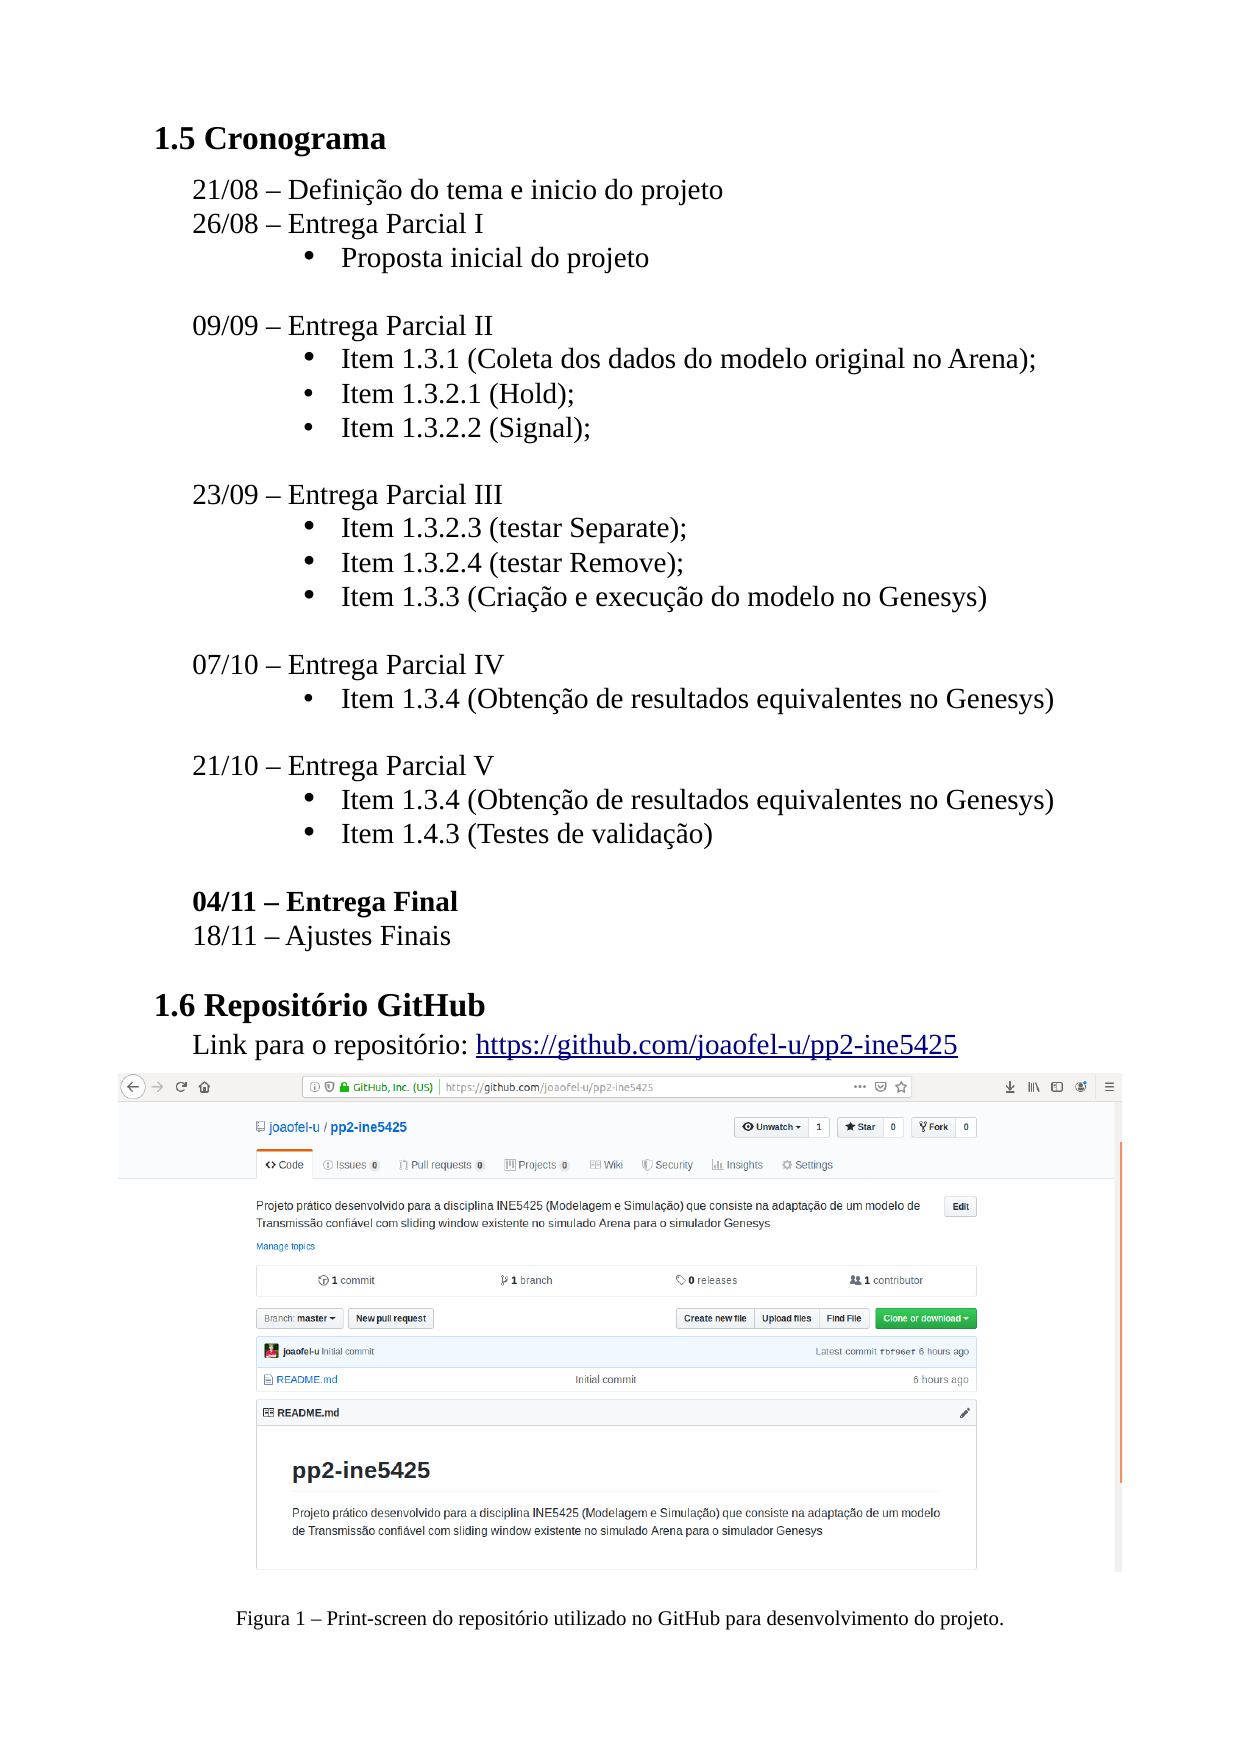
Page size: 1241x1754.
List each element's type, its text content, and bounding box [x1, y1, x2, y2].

text 1.5 Cronograma [153, 118, 1122, 156]
picture [118, 1073, 1123, 1572]
text 09/09 – Entrega Parcial II [118, 308, 1122, 342]
list Item 1.3.4 (Obtenção de resultados equivalentes no Genesys) [303, 782, 1122, 816]
text 04/11 – Entrega Final [118, 884, 1122, 918]
list Item 1.3.2.4 (testar Remove); [303, 545, 1122, 579]
list Item 1.4.3 (Testes de validação) [303, 816, 1122, 851]
text 21/08 – Definição do tema e inicio do projeto [118, 168, 1122, 207]
text Figura 1 – Print-screen do repositório utilizado no GitHub para desenvolvimento do projeto. [118, 1606, 1122, 1629]
list Item 1.3.2.2 (Signal); [303, 410, 1122, 443]
text Link para o repositório: https://github.com/joaofel-u/pp2-ine5425 [118, 1023, 1122, 1062]
text 1.6 Repositório GitHub [153, 985, 1122, 1023]
text 26/08 – Entrega Parcial I [118, 207, 1122, 240]
text 23/09 – Entrega Parcial III [118, 477, 1122, 511]
list Item 1.3.4 (Obtenção de resultados equivalentes no Genesys) [303, 681, 1122, 715]
text 18/11 – Ajustes Finais [118, 918, 1122, 951]
list Item 1.3.2.1 (Hold); [303, 376, 1122, 410]
list Item 1.3.2.3 (testar Separate); [303, 511, 1122, 545]
list Proposta inicial do projeto [303, 240, 1122, 274]
list Item 1.3.3 (Criação e execução do modelo no Genesys) [303, 579, 1122, 614]
list Item 1.3.1 (Coleta dos dados do modelo original no Arena); [303, 342, 1122, 376]
text 21/10 – Entrega Parcial V [118, 748, 1122, 782]
text 07/10 – Entrega Parcial IV [118, 647, 1122, 681]
